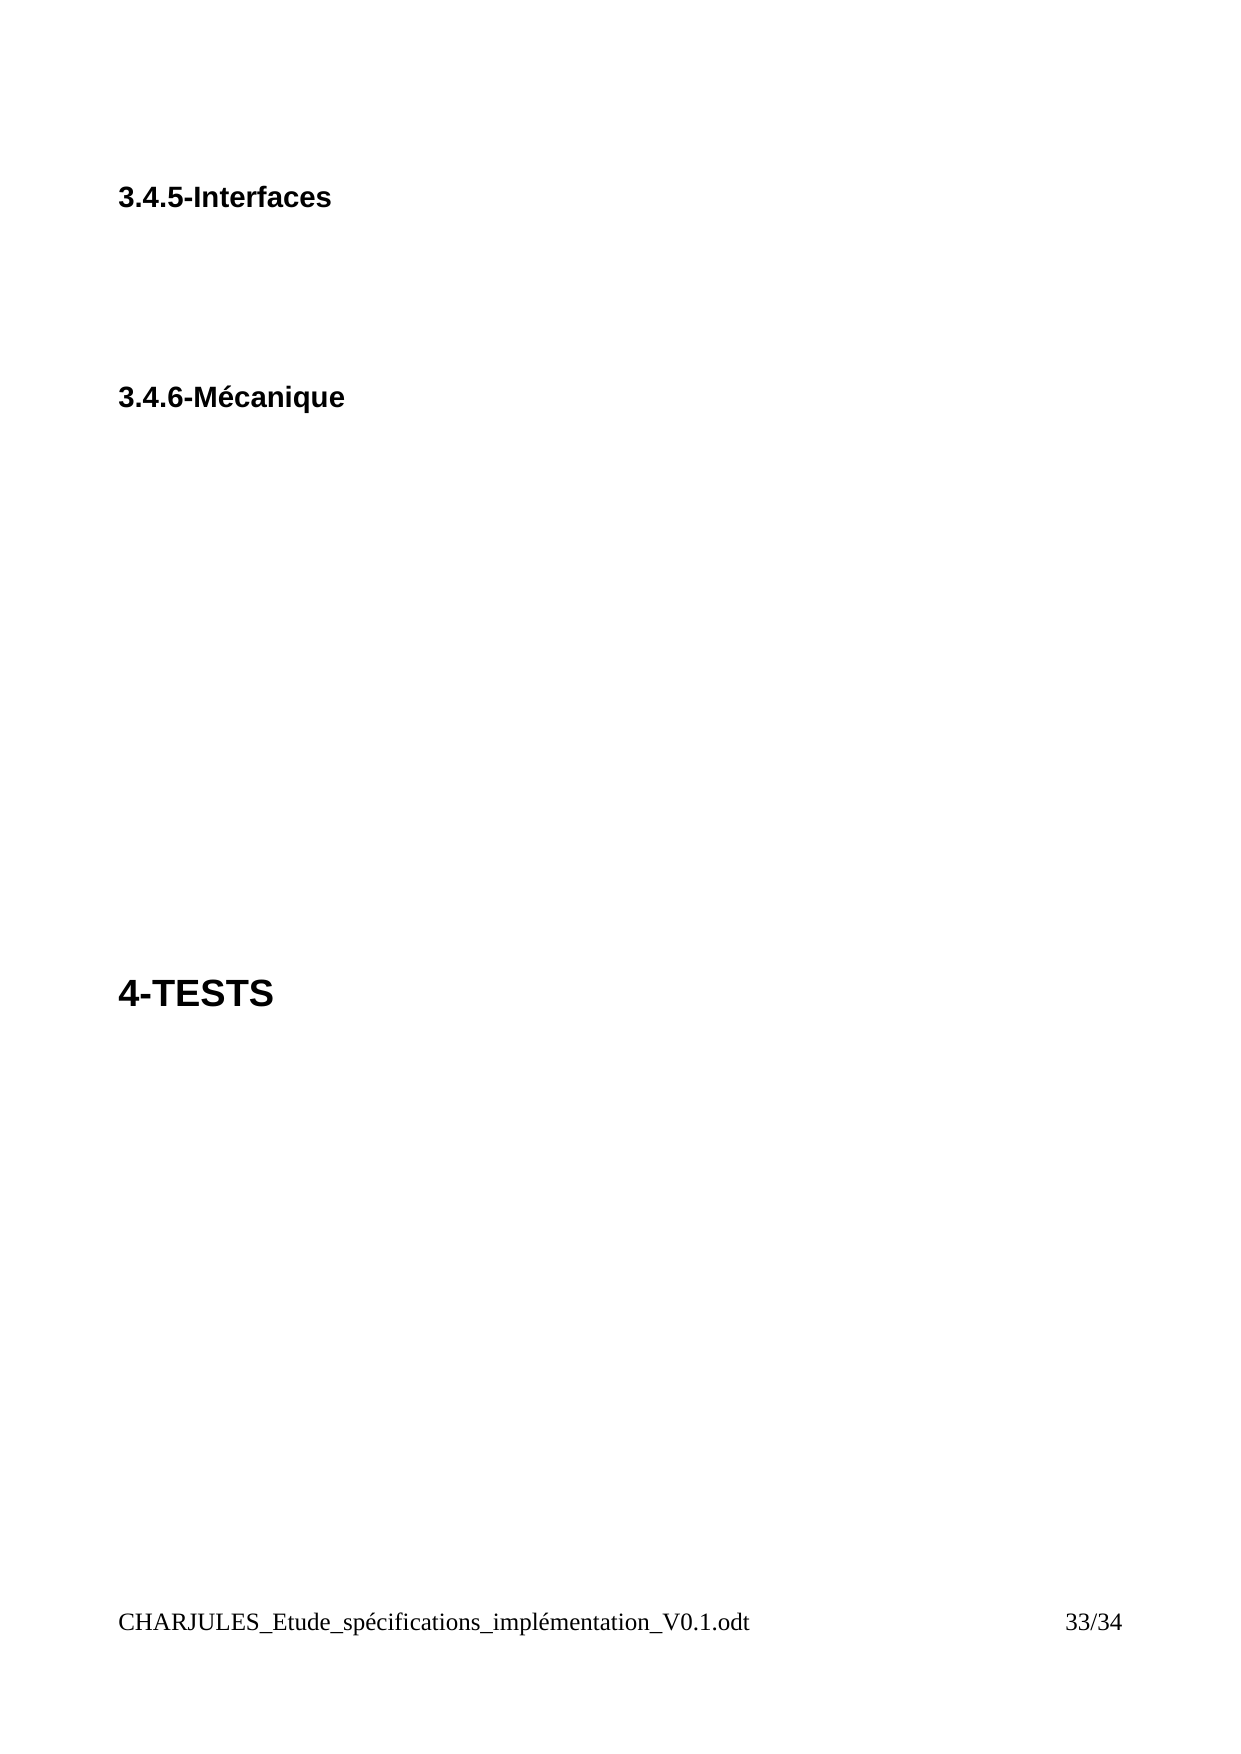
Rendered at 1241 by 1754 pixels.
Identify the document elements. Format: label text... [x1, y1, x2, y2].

subtitle 3.4.6-Mécanique [118, 380, 1122, 413]
subtitle 3.4.5-Interfaces [118, 180, 1122, 214]
subtitle 4-TESTS [118, 970, 1122, 1014]
